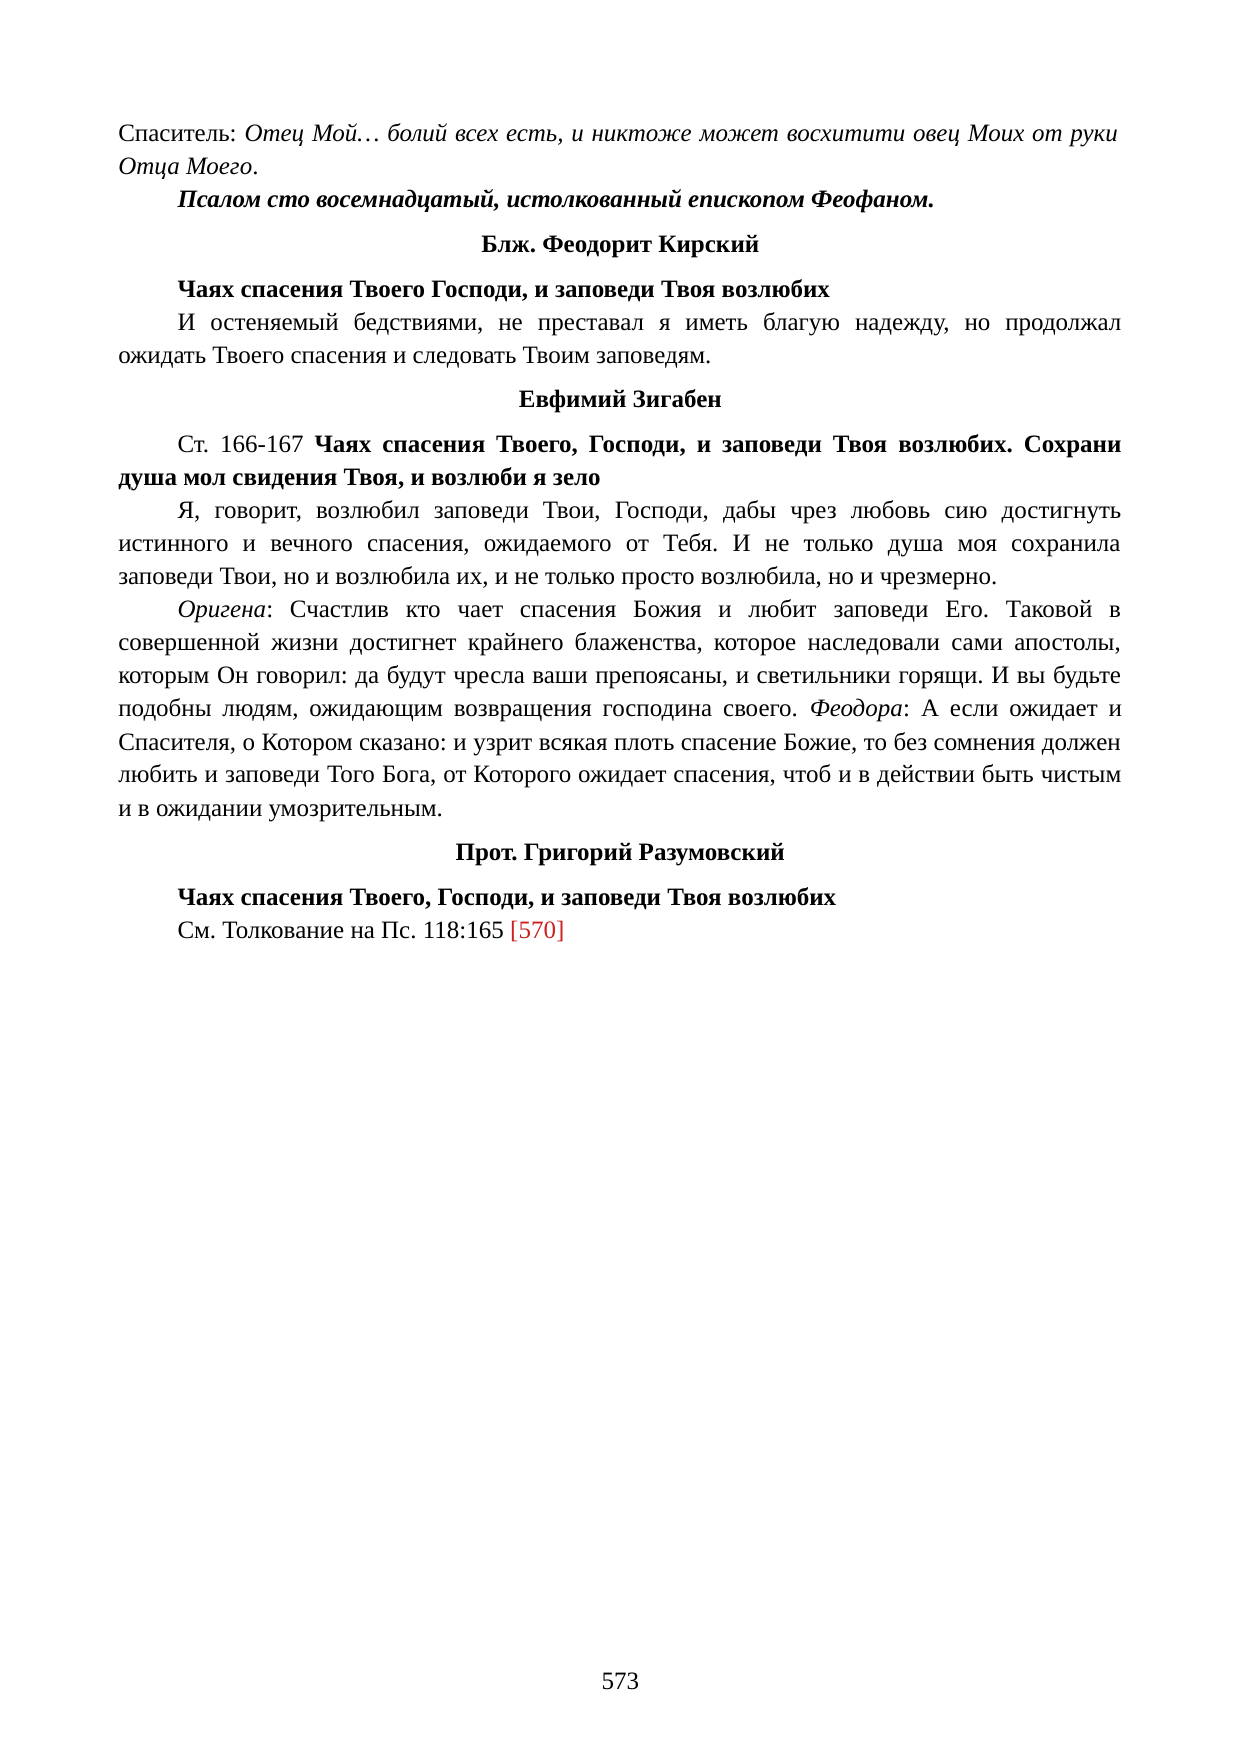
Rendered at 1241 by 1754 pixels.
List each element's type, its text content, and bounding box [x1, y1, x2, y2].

text Чаях спасения Твоего Господи, и заповеди Твоя возлюбих [118, 274, 1122, 302]
text И остеняемый бедствиями, не преставал я иметь благую надежду, но продолжал ожидать Твоего спасения и следовать Твоим заповедям. [118, 307, 1122, 368]
subtitle Прот. Григорий Разумовский [118, 837, 1122, 866]
text Я, говорит, возлюбил заповеди Твои, Господи, дабы чрез любовь сию достигнуть истинного и вечного спасения, ожидаемого от Тебя. И не только душа моя сохранила заповеди Твои, но и возлюбила их, и не только просто возлюбила, но и чрезмерно. [118, 495, 1122, 590]
text См. Толкование на Пс. 118:165 [570] [118, 915, 1122, 944]
text Псалом сто восемнадцатый, истолкованный епископом Феофаном. [118, 184, 1122, 213]
text Спаситель: Отец Мой… болий всех есть, и никтоже может восхитити овец Моих от руки Отца Моего. [118, 118, 1122, 180]
text Оригена: Счастлив кто чает спасения Божия и любит заповеди Его. Таковой в совершенной жизни достигнет крайнего блаженства, которое наследовали сами апостолы, которым Он говорил: да будут чресла ваши препоясаны, и светильники горящи. И вы будьте подобны людям, ожидающим возвращения господина своего. Феодора: А если ожидает и Спасителя, о Котором сказано: и узрит всякая плоть спасение Божие, то без сомнения должен любить и заповеди Того Бога, от Которого ожидает спасения, чтоб и в действии быть чистым и в ожидании умозрительным. [118, 594, 1122, 821]
text Ст. 166-167 Чаях спасения Твоего, Господи, и заповеди Твоя возлюбих. Сохрани душа мол свидения Твоя, и возлюби я зело [118, 429, 1122, 491]
text Чаях спасения Твоего, Господи, и заповеди Твоя возлюбих [118, 882, 1122, 911]
subtitle Блж. Феодорит Кирский [118, 229, 1122, 258]
subtitle Евфимий Зигабен [118, 384, 1122, 413]
